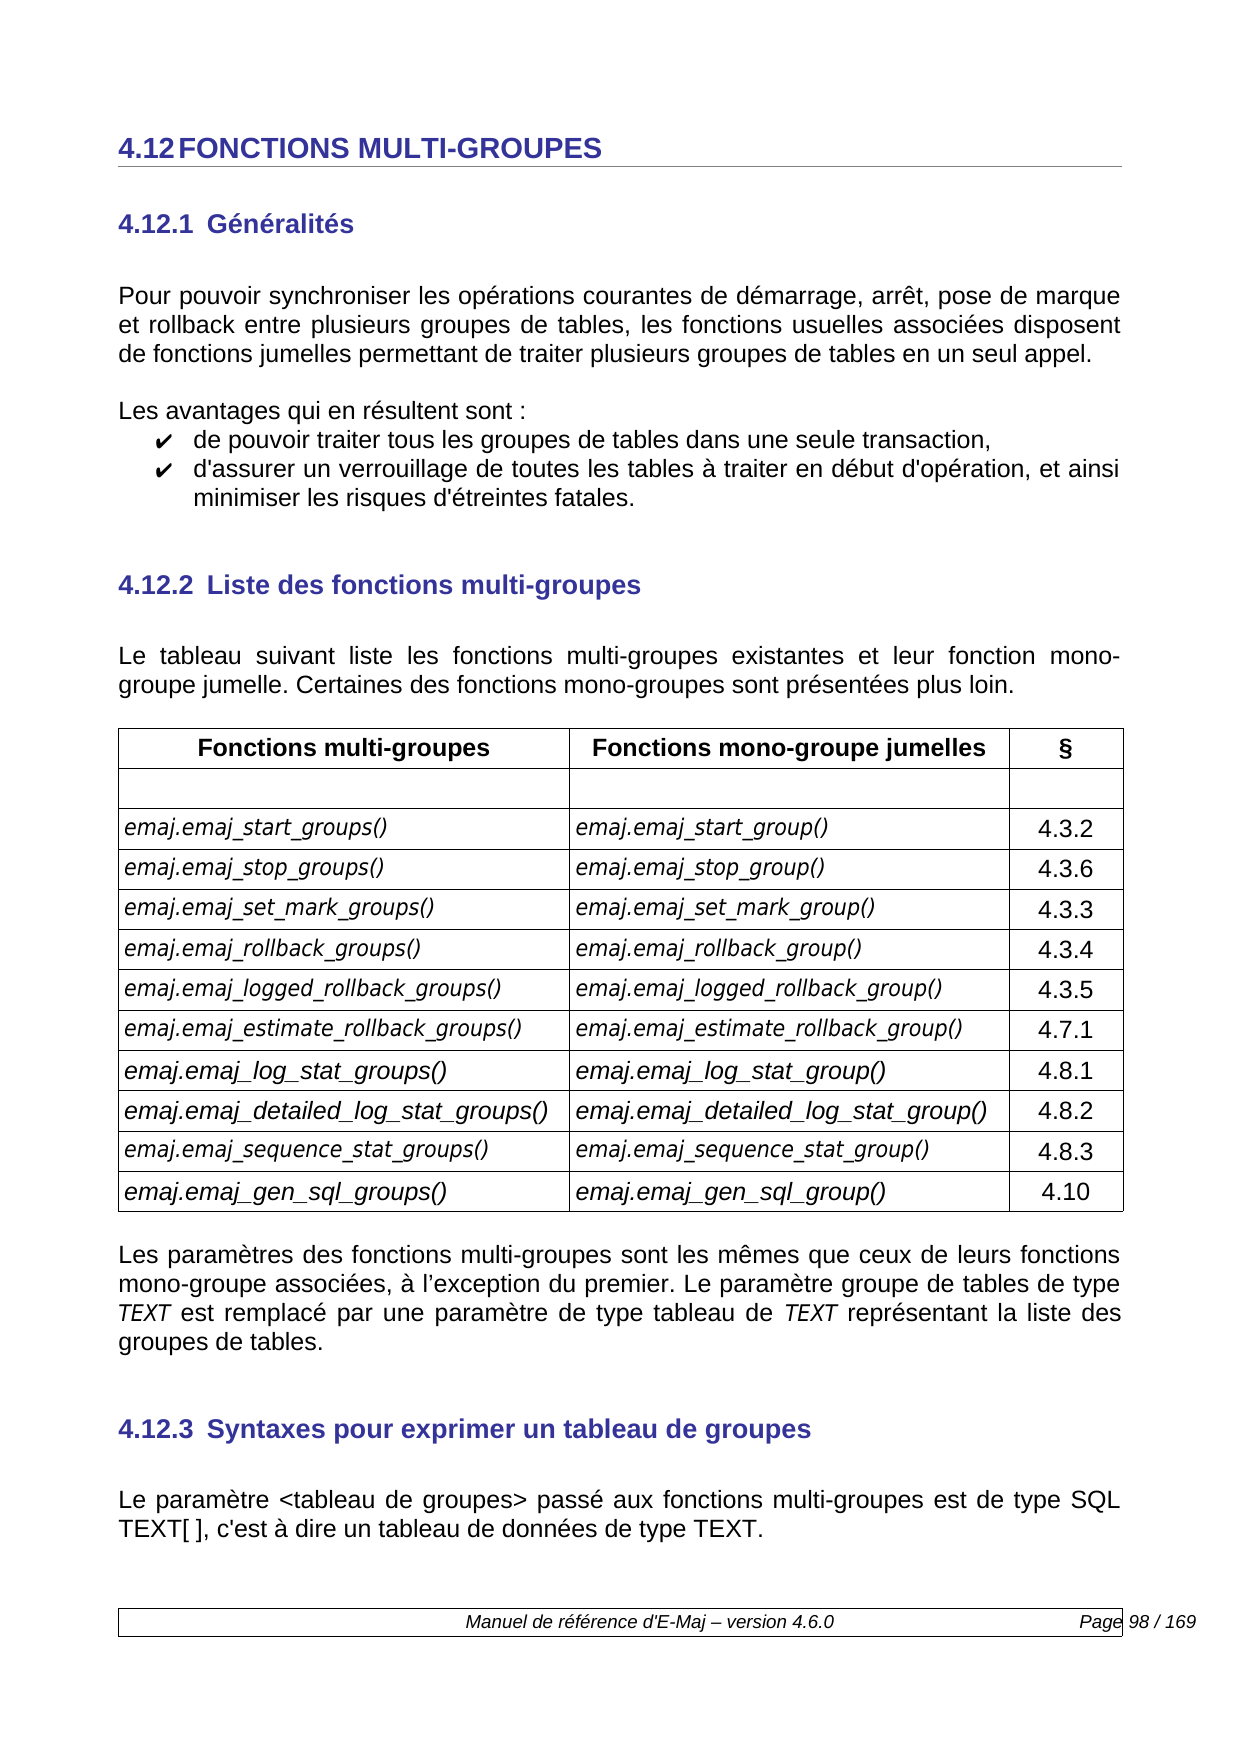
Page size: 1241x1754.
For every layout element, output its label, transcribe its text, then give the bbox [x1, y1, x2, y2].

table_cell emaj.emaj_gen_sql_groups() [119, 1172, 569, 1211]
table_cell emaj.emaj_detailed_log_stat_groups() [119, 1091, 569, 1131]
text Les avantages qui en résultent sont : [118, 396, 1122, 425]
subtitle Généralités [118, 208, 1122, 240]
subtitle Fonctions multi-groupes [118, 131, 1122, 166]
text Le tableau suivant liste les fonctions multi-groupes existantes et leur fonction mono-groupe jumelle. Certaines des fonctions mono-groupes sont présentées plus loin. [118, 641, 1122, 699]
table_cell 4.8.3 [1010, 1132, 1123, 1171]
table_cell emaj.emaj_estimate_rollback_groups() [119, 1011, 569, 1050]
subtitle Liste des fonctions multi-groupes [118, 569, 1122, 600]
table_cell emaj.emaj_sequence_stat_groups() [119, 1132, 569, 1171]
table_cell 4.3.6 [1010, 850, 1123, 889]
table_cell emaj.emaj_rollback_group() [570, 930, 1009, 969]
text Le paramètre <tableau de groupes> passé aux fonctions multi-groupes est de type SQL TEXT[ ], c'est à dire un tableau de données de type TEXT. [118, 1485, 1122, 1543]
table_cell 4.3.5 [1010, 970, 1123, 1010]
table_cell emaj.emaj_estimate_rollback_group() [570, 1011, 1009, 1050]
table_cell emaj.emaj_stop_groups() [119, 850, 569, 889]
table_cell [570, 769, 1009, 808]
table_cell [1010, 769, 1123, 808]
table_cell emaj.emaj_stop_group() [570, 850, 1009, 889]
table_header Fonctions mono-groupe jumelles [570, 729, 1009, 768]
table_cell ‍ [119, 769, 569, 808]
table_cell emaj.emaj_log_stat_group() [570, 1051, 1009, 1090]
table_cell emaj.emaj_set_mark_group() [570, 890, 1009, 929]
table_header § [1010, 729, 1123, 768]
table_cell 4.3.4 [1010, 930, 1123, 969]
table_header Fonctions multi-groupes [119, 729, 569, 768]
table_cell 4.7.1 [1010, 1011, 1123, 1050]
text Les paramètres des fonctions multi-groupes sont les mêmes que ceux de leurs fonctions mono-groupe associées, à l’exception du premier. Le paramètre groupe de tables de type TEXT est remplacé par une paramètre de type tableau de TEXT représentant la liste des groupes de tables. [118, 1240, 1122, 1355]
table_cell 4.8.2 [1010, 1091, 1123, 1131]
table_cell emaj.emaj_set_mark_groups() [119, 890, 569, 929]
table_cell emaj.emaj_start_groups() [119, 809, 569, 848]
table_cell emaj.emaj_rollback_groups() [119, 930, 569, 969]
table_cell emaj.emaj_detailed_log_stat_group() [570, 1091, 1009, 1131]
subtitle Syntaxes pour exprimer un tableau de groupes [118, 1413, 1122, 1444]
table_cell emaj.emaj_gen_sql_group() [570, 1172, 1009, 1211]
table_cell emaj.emaj_start_group() [570, 809, 1009, 848]
table_cell 4.3.2 [1010, 809, 1123, 848]
table_cell emaj.emaj_sequence_stat_group() [570, 1132, 1009, 1171]
table_cell emaj.emaj_log_stat_groups() [119, 1051, 569, 1090]
list de pouvoir traiter tous les groupes de tables dans une seule transaction, [156, 425, 1122, 454]
text Pour pouvoir synchroniser les opérations courantes de démarrage, arrêt, pose de marque et rollback entre plusieurs groupes de tables, les fonctions usuelles associées disposent de fonctions jumelles permettant de traiter plusieurs groupes de tables en un seul appel. [118, 281, 1122, 367]
table_cell emaj.emaj_logged_rollback_groups() [119, 970, 569, 1010]
table_cell emaj.emaj_logged_rollback_group() [570, 970, 1009, 1010]
table_cell 4.10 [1010, 1172, 1123, 1211]
list d'assurer un verrouillage de toutes les tables à traiter en début d'opération, et ainsi minimiser les risques d'étreintes fatales. [156, 454, 1122, 511]
table_cell 4.3.3 [1010, 890, 1123, 929]
table_cell 4.8.1 [1010, 1051, 1123, 1090]
